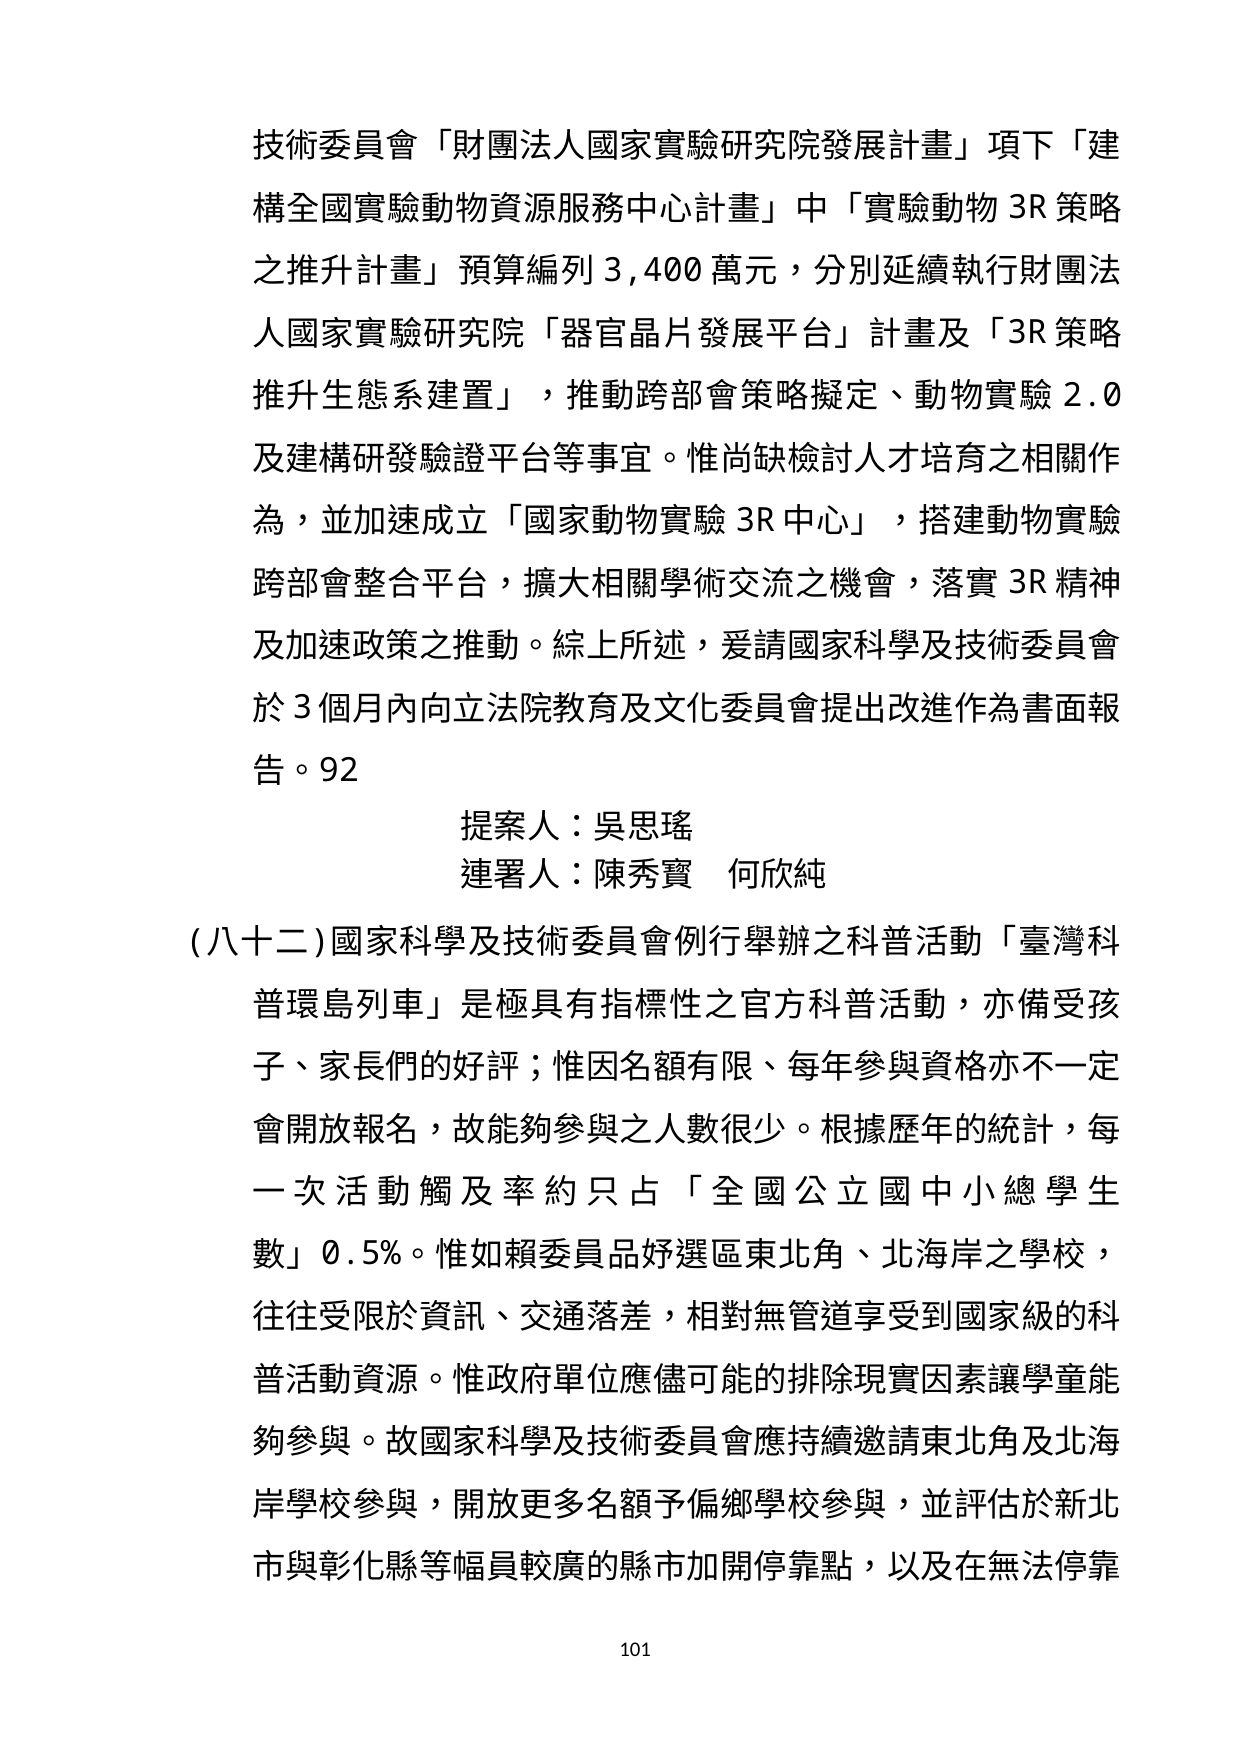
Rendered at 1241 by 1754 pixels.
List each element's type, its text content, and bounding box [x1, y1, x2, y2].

text 提案人：吳思瑤 [460, 800, 1122, 848]
text (八十二)國家科學及技術委員會例行舉辦之科普活動「臺灣科普環島列車」是極具有指標性之官方科普活動，亦備受孩子、家長們的好評；惟因名額有限、每年參與資格亦不一定會開放報名，故能夠參與之人數很少。根據歷年的統計，每一次活動觸及率約只占「全國公立國中小總學生數」0.5%。惟如賴委員品妤選區東北角、北海岸之學校，往往受限於資訊、交通落差，相對無管道享受到國家級的科普活動資源。惟政府單位應儘可能的排除現實因素讓學童能夠參與。故國家科學及技術委員會應持續邀請東北角及北海岸學校參與，開放更多名額予偏鄉學校參與，並評估於新北市與彰化縣等幅員較廣的縣市加開停靠點，以及在無法停靠 [185, 908, 1122, 1596]
text 連署人：陳秀寳 何欣純 [460, 848, 1122, 896]
text 技術委員會「財團法人國家實驗研究院發展計畫」項下「建構全國實驗動物資源服務中心計畫」中「實驗動物3R策略之推升計畫」預算編列3,400萬元，分別延續執行財團法人國家實驗研究院「器官晶片發展平台」計畫及「3R策略推升生態系建置」，推動跨部會策略擬定、動物實驗2.0及建構研發驗證平台等事宜。惟尚缺檢討人才培育之相關作為，並加速成立「國家動物實驗3R中心」，搭建動物實驗跨部會整合平台，擴大相關學術交流之機會，落實3R精神及加速政策之推動。綜上所述，爰請國家科學及技術委員會於3個月內向立法院教育及文化委員會提出改進作為書面報告。92 [185, 112, 1122, 800]
